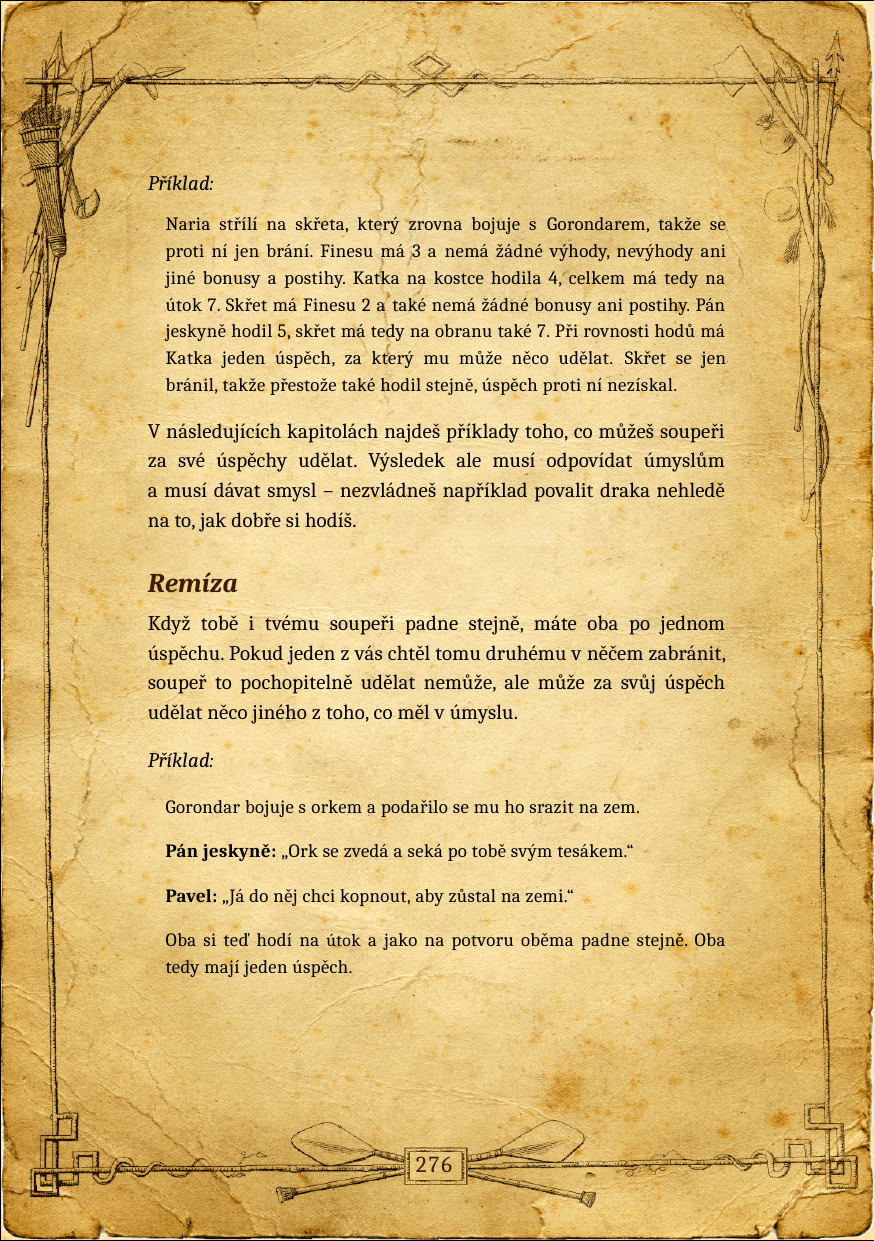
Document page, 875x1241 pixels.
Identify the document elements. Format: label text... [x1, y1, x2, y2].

text Příklad: [148, 172, 726, 196]
subtitle Remíza [148, 568, 726, 599]
text Když tobě i⁠ tvému soupeři padne stejně, máte oba po jednom úspěchu. Pokud jeden z⁠ vás chtěl tomu druhému v⁠ něčem zabránit, soupeř to pochopitelně udělat nemůže, ale může za svůj úspěch udělat něco jiného z⁠ toho, co měl v⁠ úmyslu. [148, 611, 726, 725]
text Naria střílí na skřeta, který zrovna bojuje s⁠ Gorondarem, takže se proti ní jen brání. Finesu má 3 a⁠ nemá žádné výhody, nevýhody ani jiné bonusy a⁠ postihy. Katka na kostce hodila 4, celkem má tedy na útok 7. Skřet má Finesu 2 a⁠ také nemá žádné bonusy ani postihy. Pán jeskyně hodil 5, skřet má tedy na obranu také 7. Při rovnosti hodů má Katka jeden úspěch, za který mu může něco udělat. Skřet se jen bránil, takže přestože také hodil stejně, úspěch proti ní nezískal. [165, 213, 726, 396]
picture [1, 1, 874, 1240]
text Pavel: „Já do něj chci kopnout, aby zůstal na zemi.“ [165, 885, 726, 907]
text Pán jeskyně: „Ork se zvedá a⁠ seká po tobě svým tesákem.“ [165, 841, 726, 862]
text Gorondar bojuje s⁠ orkem a⁠ podařilo se mu ho srazit na zem. [165, 796, 726, 818]
text V⁠ následujících kapitolách najdeš příklady toho, co můžeš soupeři za své úspěchy udělat. Výsledek ale musí odpovídat úmyslům a⁠ musí dávat smysl – nezvládneš například povalit draka nehledě na to, jak dobře si hodíš. [148, 419, 726, 533]
text Příklad: [148, 748, 726, 772]
text Oba si teď hodí na útok a⁠ jako na potvoru oběma padne stejně. Oba tedy mají jeden úspěch. [165, 930, 726, 978]
